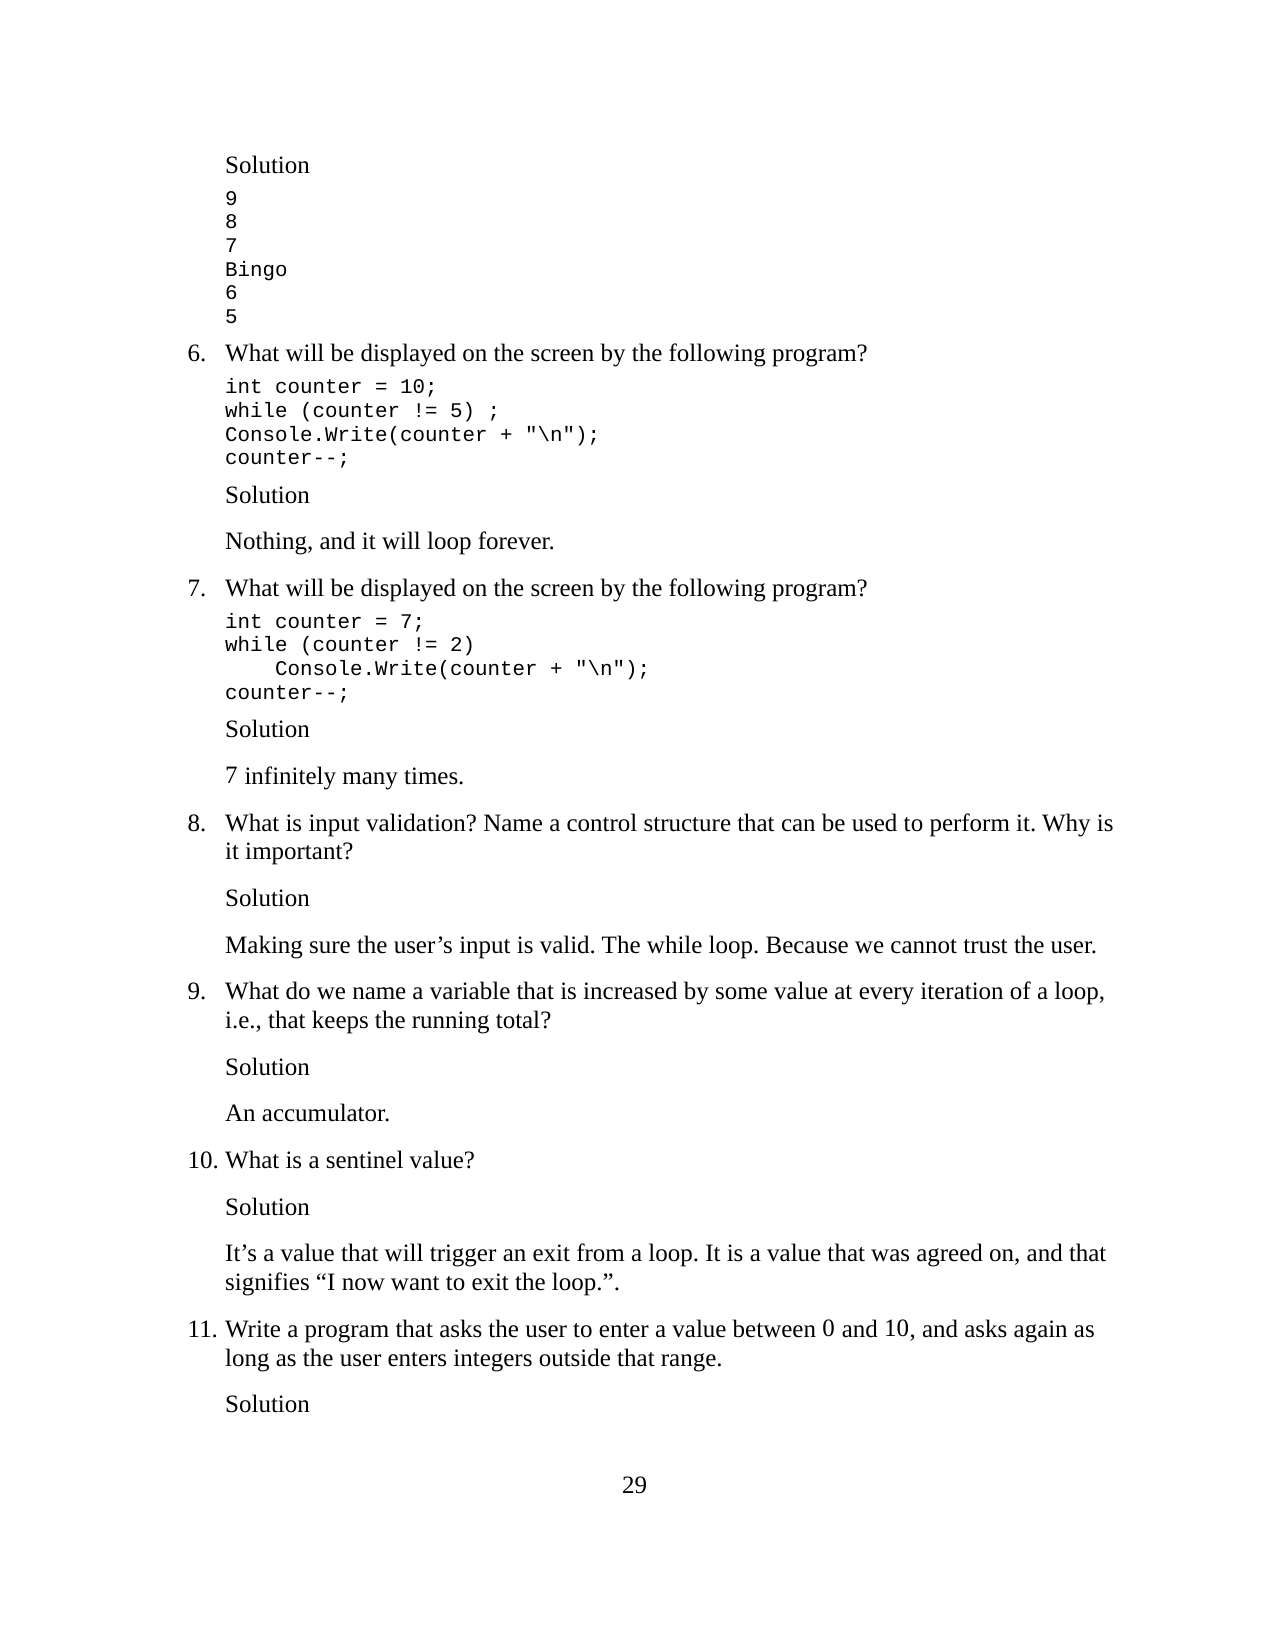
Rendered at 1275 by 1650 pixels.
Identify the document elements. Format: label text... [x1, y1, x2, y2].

list Solution [187, 1389, 1125, 1418]
list Console.Write(counter + "\n"); [187, 658, 1125, 682]
list while (counter != 2) [187, 634, 1125, 658]
list Nothing, and it will loop forever. [187, 526, 1125, 555]
list What will be displayed on the screen by the following program? [187, 573, 1125, 602]
list Write a program that asks the user to enter a value between and , and asks again as long as the user enters integers outside that range. [187, 1314, 1125, 1371]
list Solution [187, 150, 1125, 179]
list 7 [187, 235, 1125, 259]
list Console.Write(counter + "\n"); [187, 423, 1125, 447]
list Making sure the user’s input is valid. The while loop. Because we cannot trust the user. [187, 930, 1125, 958]
list What will be displayed on the screen by the following program? [187, 338, 1125, 367]
list It’s a value that will trigger an exit from a loop. It is a value that was agreed on, and that signifies “I now want to exit the loop.”. [187, 1238, 1125, 1296]
list What do we name a variable that is increased by some value at every iteration of a loop, i.e., that keeps the running total? [187, 976, 1125, 1034]
list 5 [187, 306, 1125, 329]
list int counter = 7; [187, 611, 1125, 634]
list while (counter != 5) ; [187, 400, 1125, 423]
list Solution [187, 883, 1125, 912]
list Solution [187, 1052, 1125, 1081]
list counter--; [187, 447, 1125, 471]
list Solution [187, 714, 1125, 743]
list 9 [187, 188, 1125, 211]
list What is input validation? Name a control structure that can be used to perform it. Why is it important? [187, 808, 1125, 865]
list infinitely many times. [187, 761, 1125, 790]
list What is a sentinel value? [187, 1145, 1125, 1174]
list Solution [187, 1192, 1125, 1221]
list Solution [187, 480, 1125, 508]
list An accumulator. [187, 1098, 1125, 1127]
list int counter = 10; [187, 376, 1125, 400]
list 8 [187, 211, 1125, 235]
list counter--; [187, 682, 1125, 705]
list Bingo [187, 259, 1125, 282]
list 6 [187, 282, 1125, 306]
